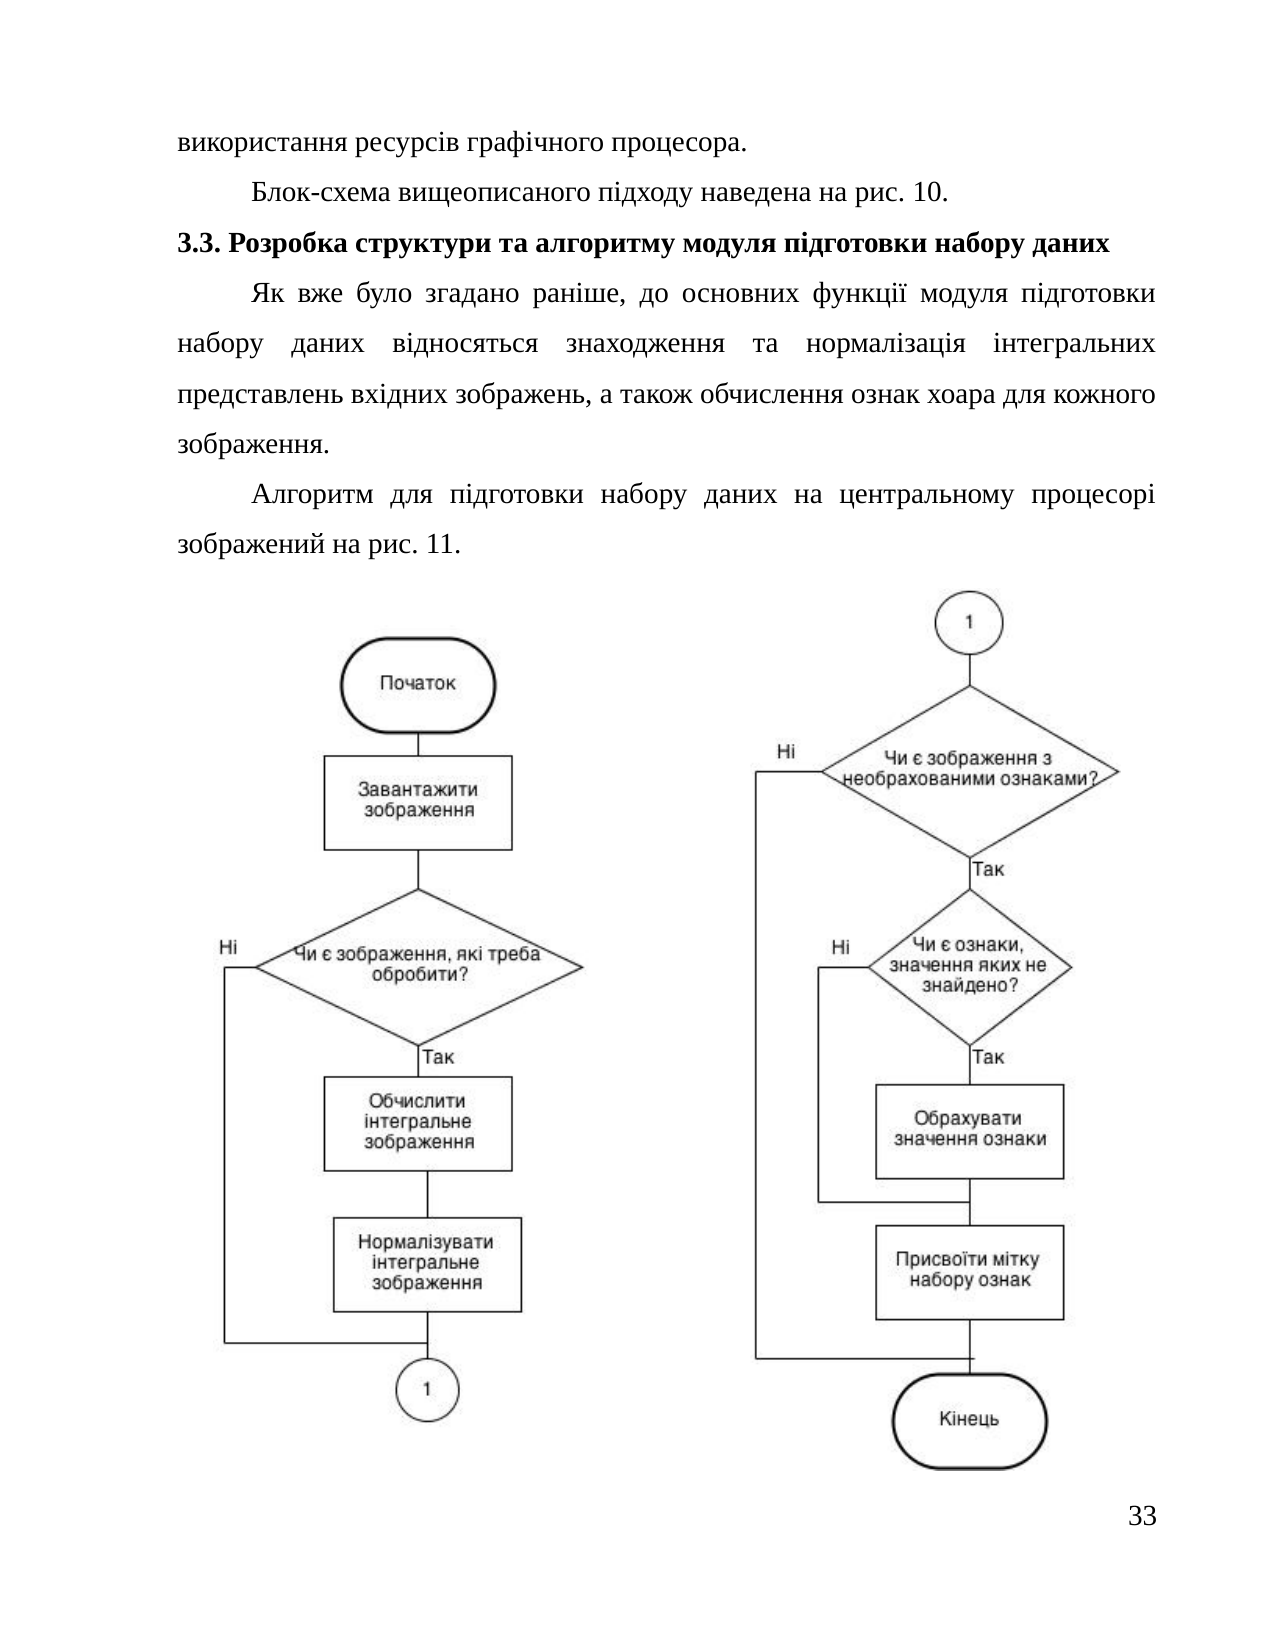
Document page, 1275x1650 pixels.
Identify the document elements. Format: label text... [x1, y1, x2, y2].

text використання ресурсів графічного процесора. [177, 124, 1157, 158]
text Як вже було згадано раніше, до основних функції модуля підготовки набору даних відносяться знаходження та нормалізація інтегральних представлень вхідних зображень, а також обчислення ознак хоара для кожного зображення. [177, 275, 1157, 459]
text Блок-схема вищеописаного підходу наведена на рис. 10. [177, 174, 1157, 208]
picture [213, 588, 1121, 1471]
subtitle 3.3. Розробка структури та алгоритму модуля підготовки набору даних [177, 225, 1157, 258]
text Алгоритм для підготовки набору даних на центральному процесорі зображений на рис. 11. [177, 476, 1157, 560]
